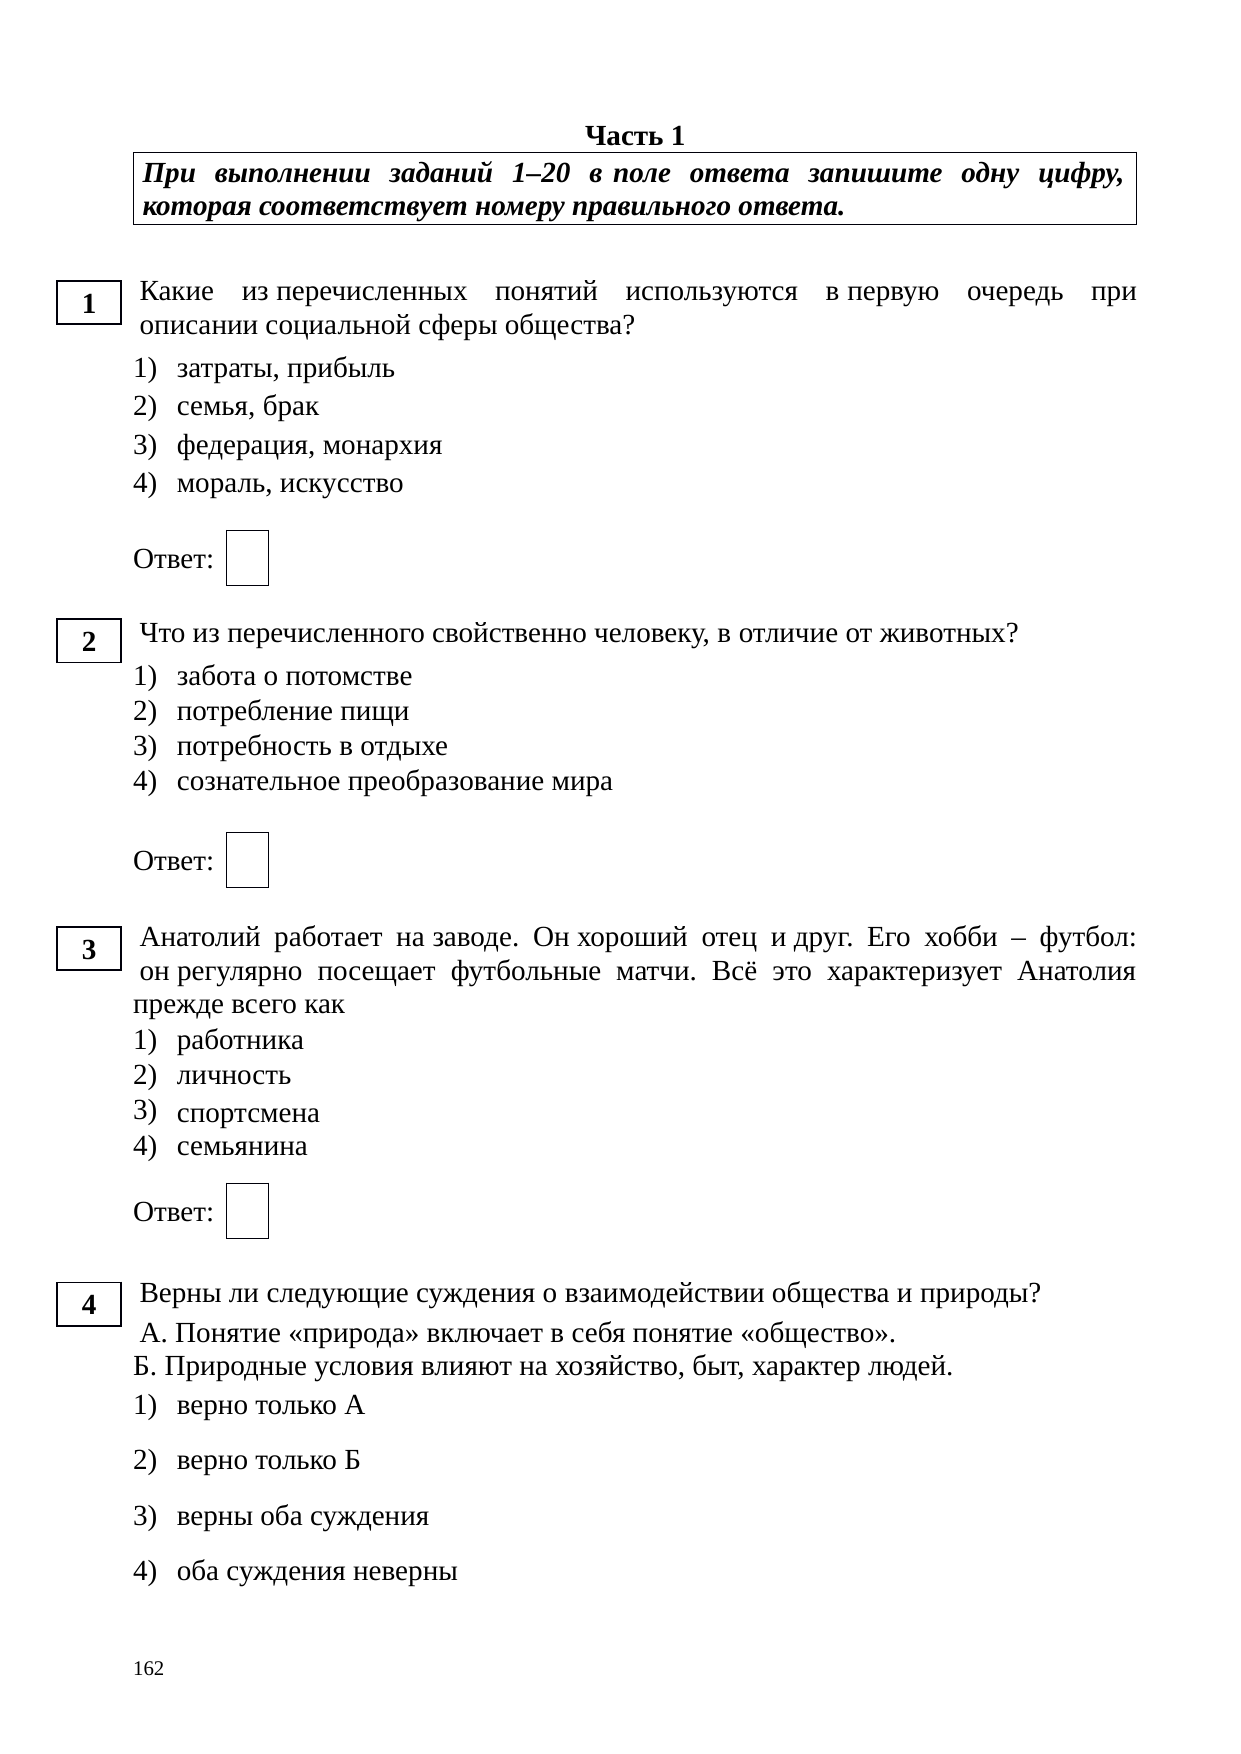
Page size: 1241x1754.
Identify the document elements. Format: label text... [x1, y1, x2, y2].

text Б. Природные условия влияют на хозяйство, быт, характер людей. [133, 1348, 1137, 1382]
table_header 1) [133, 1023, 177, 1057]
table_header [227, 1184, 268, 1238]
text 3 [60, 930, 118, 967]
table_cell 3) [133, 728, 177, 763]
text Верны ли следующие суждения о взаимодействии общества и природы? [133, 1275, 1137, 1309]
table_cell 3) [133, 424, 177, 463]
table_cell спортсмена [177, 1093, 1107, 1128]
table_cell 3) [133, 1495, 177, 1551]
text 2 [60, 622, 118, 659]
table_cell 2) [133, 1440, 177, 1495]
text Что из перечисленного свойственно человеку, в отличие от животных? [133, 615, 1137, 649]
table_cell сознательное преобразование мира [177, 763, 1107, 798]
table_cell верно только Б [177, 1440, 1107, 1495]
table_header затраты, прибыль [177, 348, 1108, 386]
table_cell 2) [133, 386, 177, 424]
table_cell 4) [133, 1551, 177, 1606]
table_header Ответ: [133, 530, 226, 585]
table_header 1) [133, 1384, 177, 1440]
table_cell верны оба суждения [177, 1495, 1107, 1551]
text [58, 620, 120, 662]
table_header работника [177, 1023, 1107, 1057]
table_header [227, 833, 268, 887]
text Часть 1 [133, 118, 1137, 152]
table_cell 4) [133, 763, 177, 798]
table_cell 4) [133, 463, 177, 501]
table_cell 3) [133, 1093, 177, 1128]
table_header 1) [133, 658, 177, 693]
table_header забота о потомстве [177, 658, 1107, 693]
table_cell семьянина [177, 1129, 1107, 1163]
table_header Ответ: [133, 1183, 226, 1238]
text Какие из перечисленных понятий используются в первую очередь при описании социальной сферы общества? [133, 273, 1137, 341]
text 1 [60, 284, 118, 321]
table_cell мораль, искусство [177, 463, 1108, 501]
table_cell личность [177, 1058, 1107, 1092]
text 4 [60, 1285, 118, 1323]
table_cell 4) [133, 1129, 177, 1163]
text При выполнении заданий 1–20 в поле ответа запишите одну цифру, которая соответствует номеру правильного ответа. [134, 153, 1136, 224]
table_cell 2) [133, 693, 177, 728]
text Анатолий работает на заводе. Он хороший отец и друг. Его хобби – футбол: он регулярно посещает футбольные матчи. Всё это характеризует Анатолия прежде всего как [133, 919, 1137, 1020]
table_header 1) [133, 348, 177, 386]
table_header Ответ: [133, 832, 226, 887]
table_cell потребление пищи [177, 693, 1107, 728]
table_cell федерация, монархия [177, 424, 1108, 463]
table_header [227, 531, 268, 585]
text А. Понятие «природа» включает в себя понятие «общество». [133, 1315, 1137, 1348]
table_header верно только А [177, 1384, 1107, 1440]
table_cell потребность в отдыхе [177, 728, 1107, 763]
table_cell 2) [133, 1058, 177, 1092]
table_cell семья, брак [177, 386, 1108, 424]
table_cell оба суждения неверны [177, 1551, 1107, 1606]
